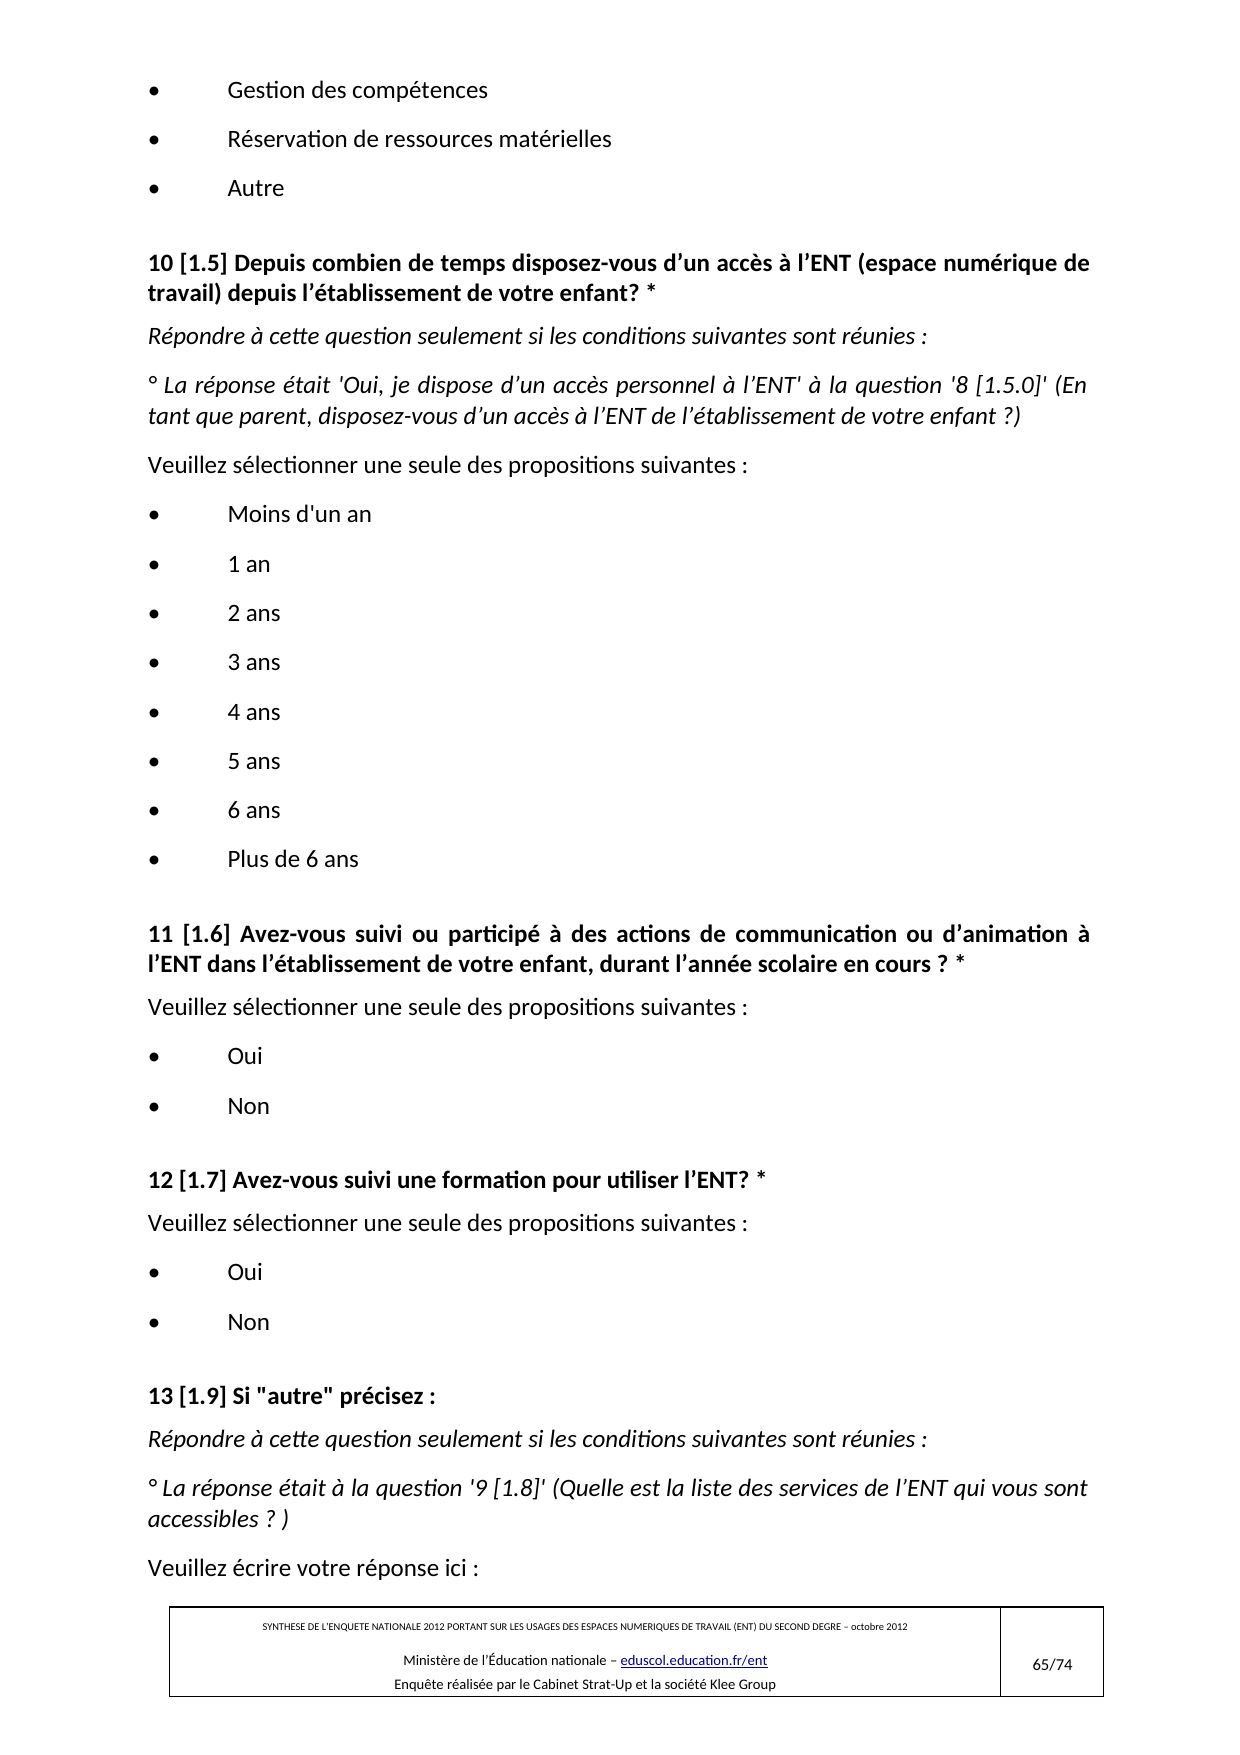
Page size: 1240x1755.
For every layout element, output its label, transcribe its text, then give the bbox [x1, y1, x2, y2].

text • 4 ans [148, 696, 1092, 726]
text 11 [1.6] Avez-vous suivi ou participé à des actions de communication ou d’animation à l’ENT dans l’établissement de votre enfant, durant l’année scolaire en cours ? * [148, 918, 1092, 979]
text ° La réponse était 'Oui, je dispose d’un accès personnel à l’ENT' à la question '8 [1.5.0]' (En tant que parent, disposez-vous d’un accès à l’ENT de l’établissement de votre enfant ?) [148, 369, 1092, 431]
text • Non [148, 1306, 1092, 1336]
text • Autre [148, 172, 1092, 203]
text 10 [1.5] Depuis combien de temps disposez-vous d’un accès à l’ENT (espace numérique de travail) depuis l’établissement de votre enfant? * [148, 247, 1092, 308]
text • 1 an [148, 548, 1092, 578]
text • 3 ans [148, 646, 1092, 677]
text • Oui [148, 1256, 1092, 1287]
text 12 [1.7] Avez-vous suivi une formation pour utiliser l’ENT? * [148, 1164, 1092, 1194]
text • Non [148, 1090, 1092, 1120]
text Veuillez écrire votre réponse ici : [148, 1552, 1092, 1582]
text Répondre à cette question seulement si les conditions suivantes sont réunies : [148, 1423, 1092, 1453]
text • Gestion des compétences [148, 74, 1092, 104]
text • Oui [148, 1041, 1092, 1071]
text • Moins d'un an [148, 498, 1092, 529]
text 13 [1.9] Si "autre" précisez : [148, 1380, 1092, 1410]
text ° La réponse était à la question '9 [1.8]' (Quelle est la liste des services de l’ENT qui vous sont accessibles ? ) [148, 1472, 1092, 1533]
text Veuillez sélectionner une seule des propositions suivantes : [148, 1207, 1092, 1238]
text • 6 ans [148, 794, 1092, 825]
text Veuillez sélectionner une seule des propositions suivantes : [148, 991, 1092, 1022]
text • Réservation de ressources matérielles [148, 123, 1092, 154]
text • 2 ans [148, 597, 1092, 628]
text • 5 ans [148, 745, 1092, 775]
text Veuillez sélectionner une seule des propositions suivantes : [148, 449, 1092, 480]
text • Plus de 6 ans [148, 843, 1092, 874]
text Répondre à cette question seulement si les conditions suivantes sont réunies : [148, 320, 1092, 351]
